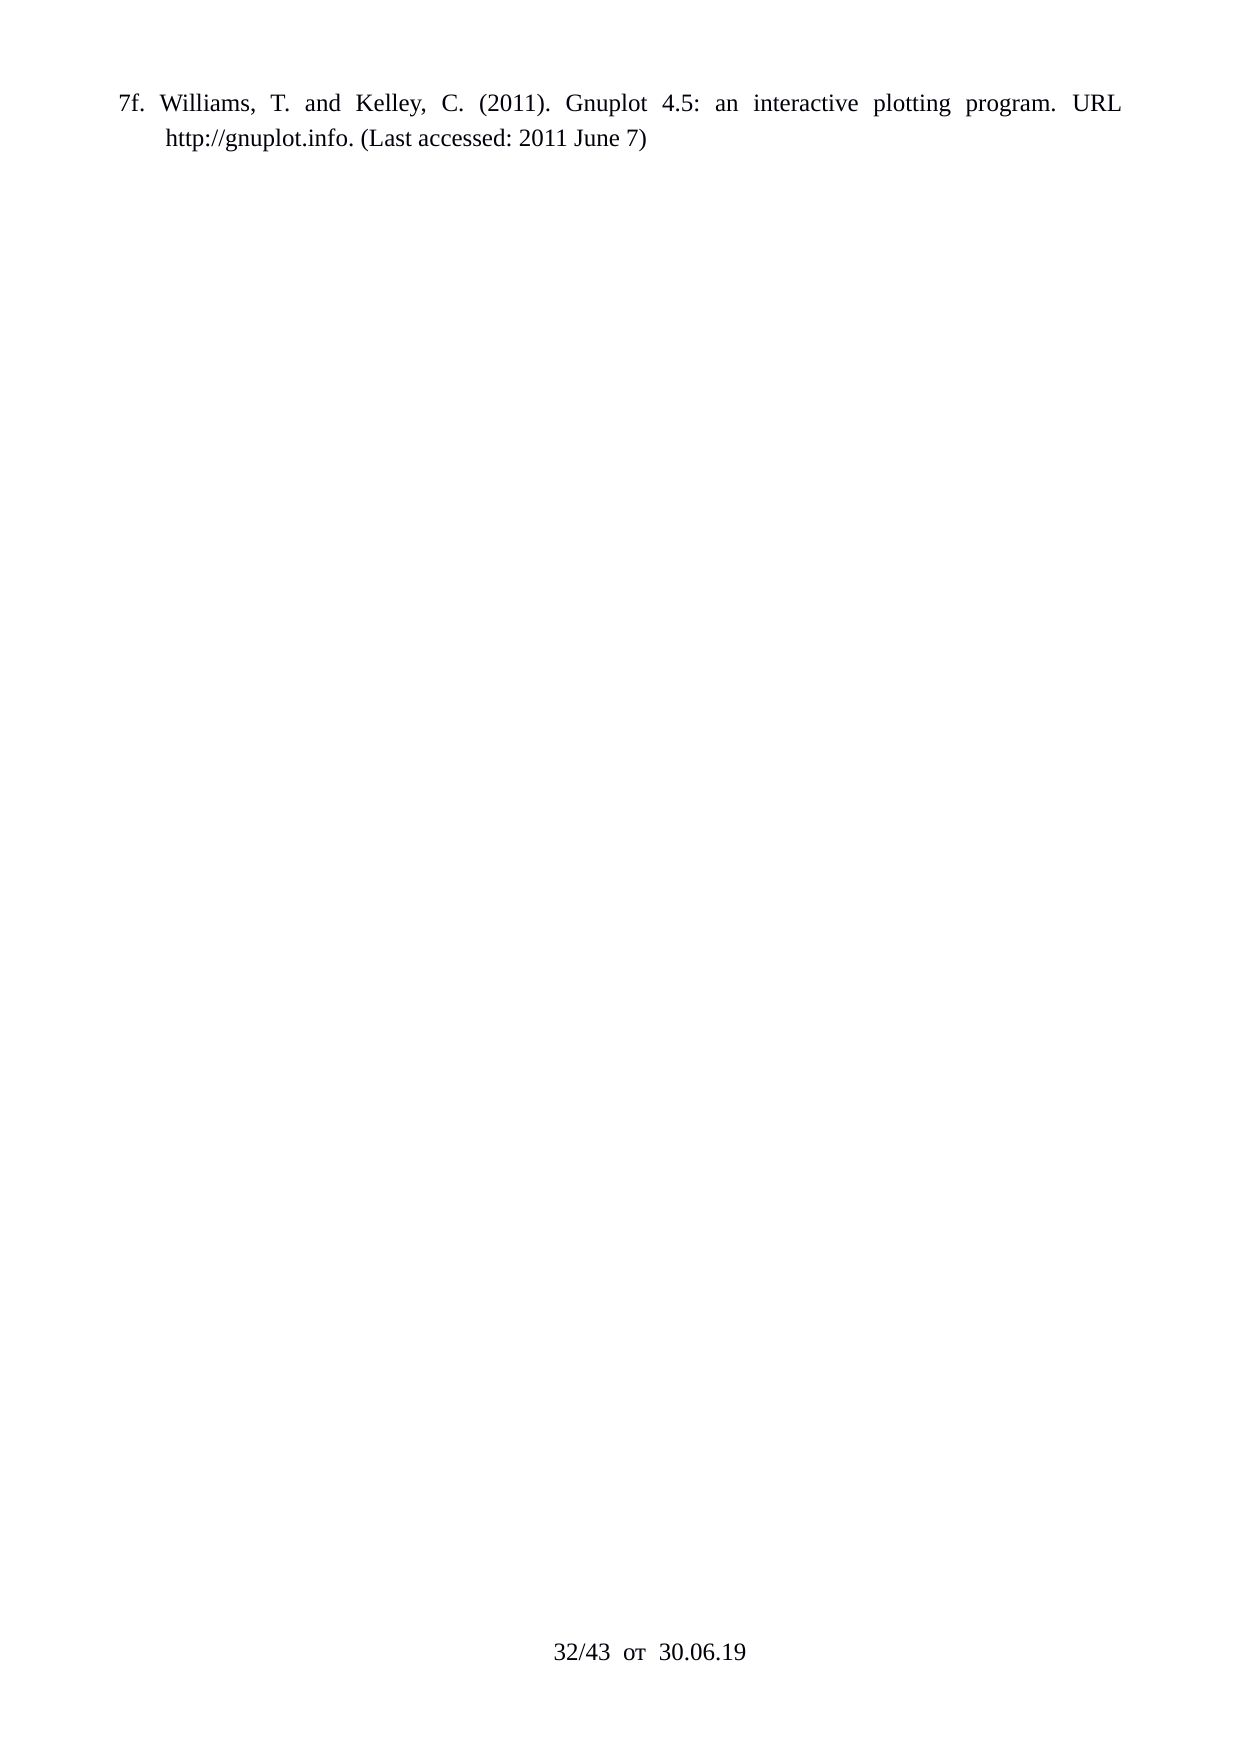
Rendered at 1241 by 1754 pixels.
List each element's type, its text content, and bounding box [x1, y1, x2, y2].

text 7f. Williams, T. and Kelley, C. (2011). Gnuplot 4.5: an interactive plotting program. URL http://gnuplot.info. (Last accessed: 2011 June 7) [118, 88, 1122, 152]
